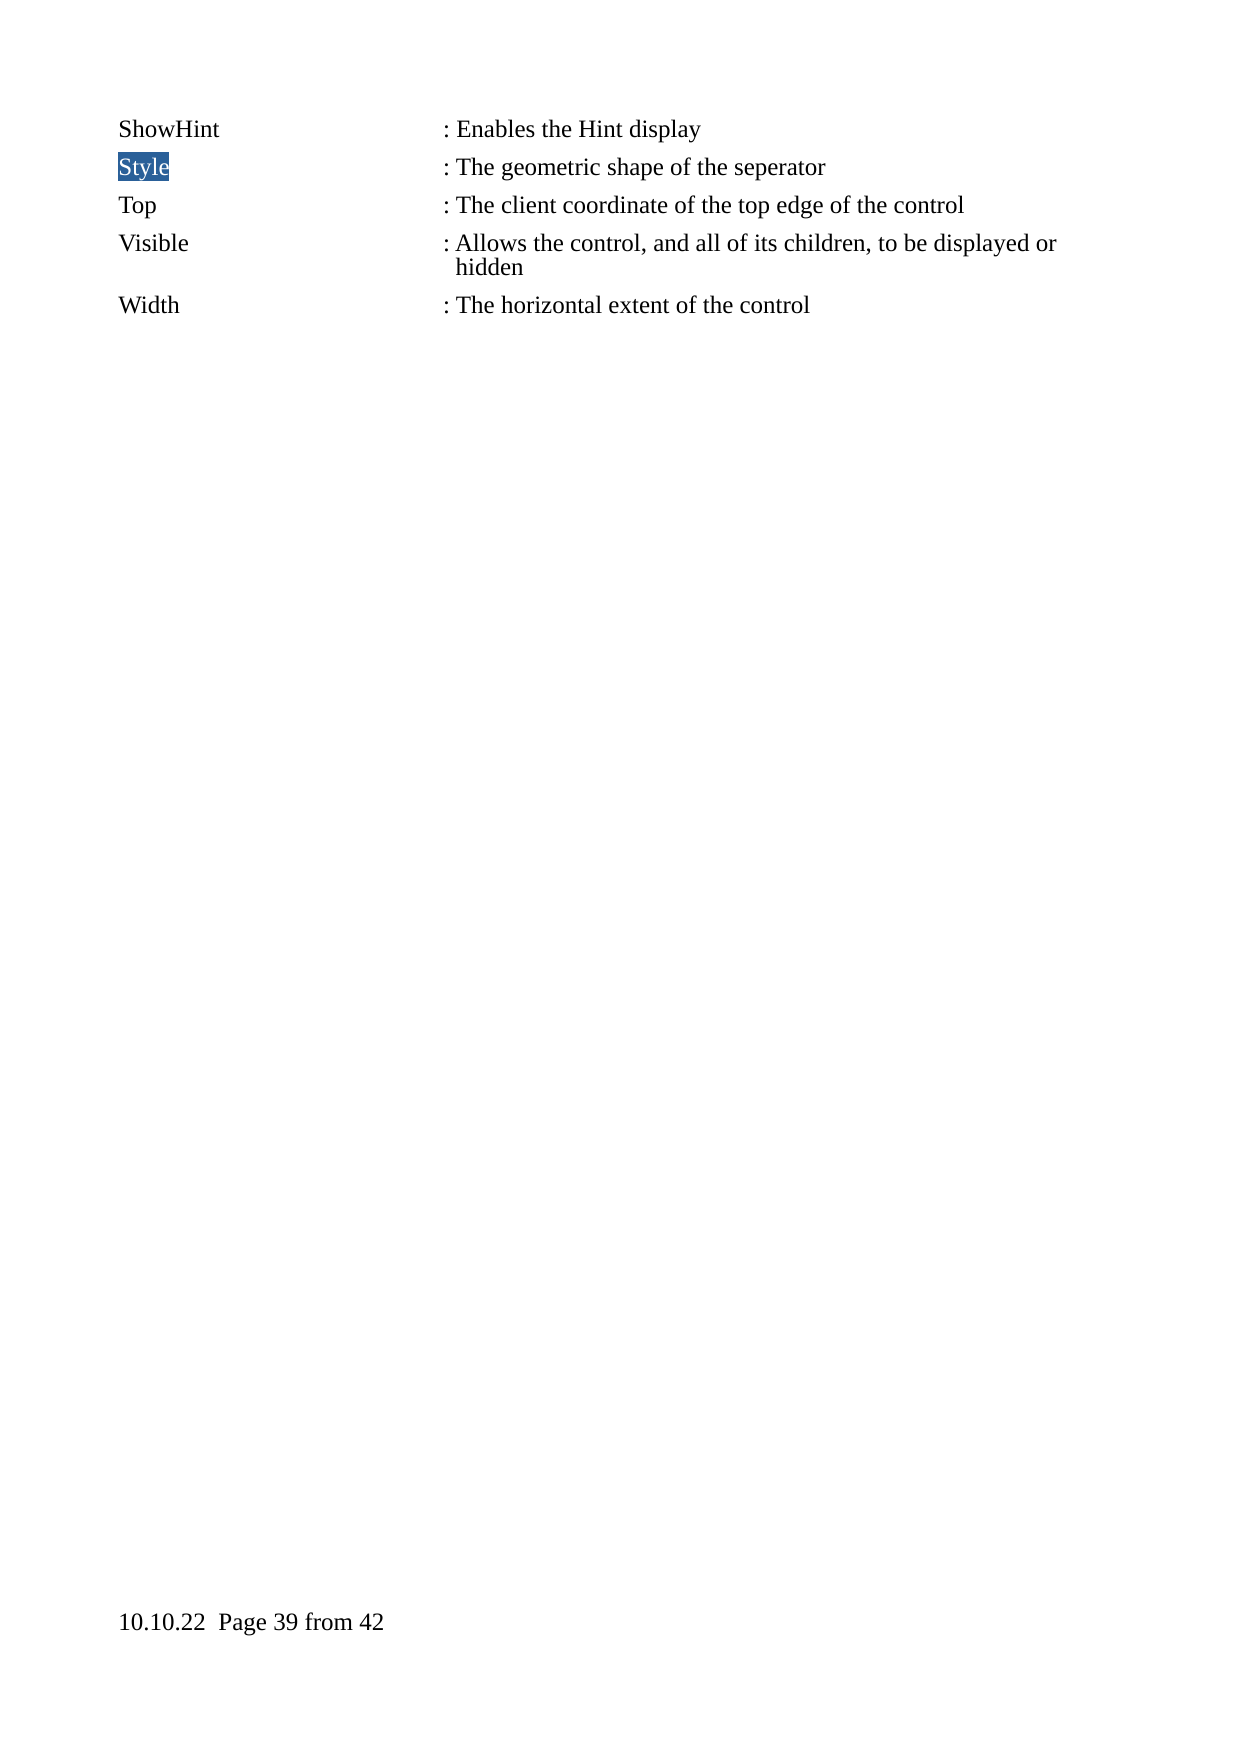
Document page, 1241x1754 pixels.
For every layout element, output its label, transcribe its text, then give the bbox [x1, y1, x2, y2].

text Width : The horizontal extent of the control [118, 295, 1122, 318]
text ShowHint : Enables the Hint display [118, 118, 1122, 142]
text Top : The client coordinate of the top edge of the control [118, 194, 1122, 218]
text Visible : Allows the control, and all of its children, to be displayed or hidden [118, 233, 1122, 280]
text Style : The geometric shape of the seperator [118, 156, 1122, 180]
